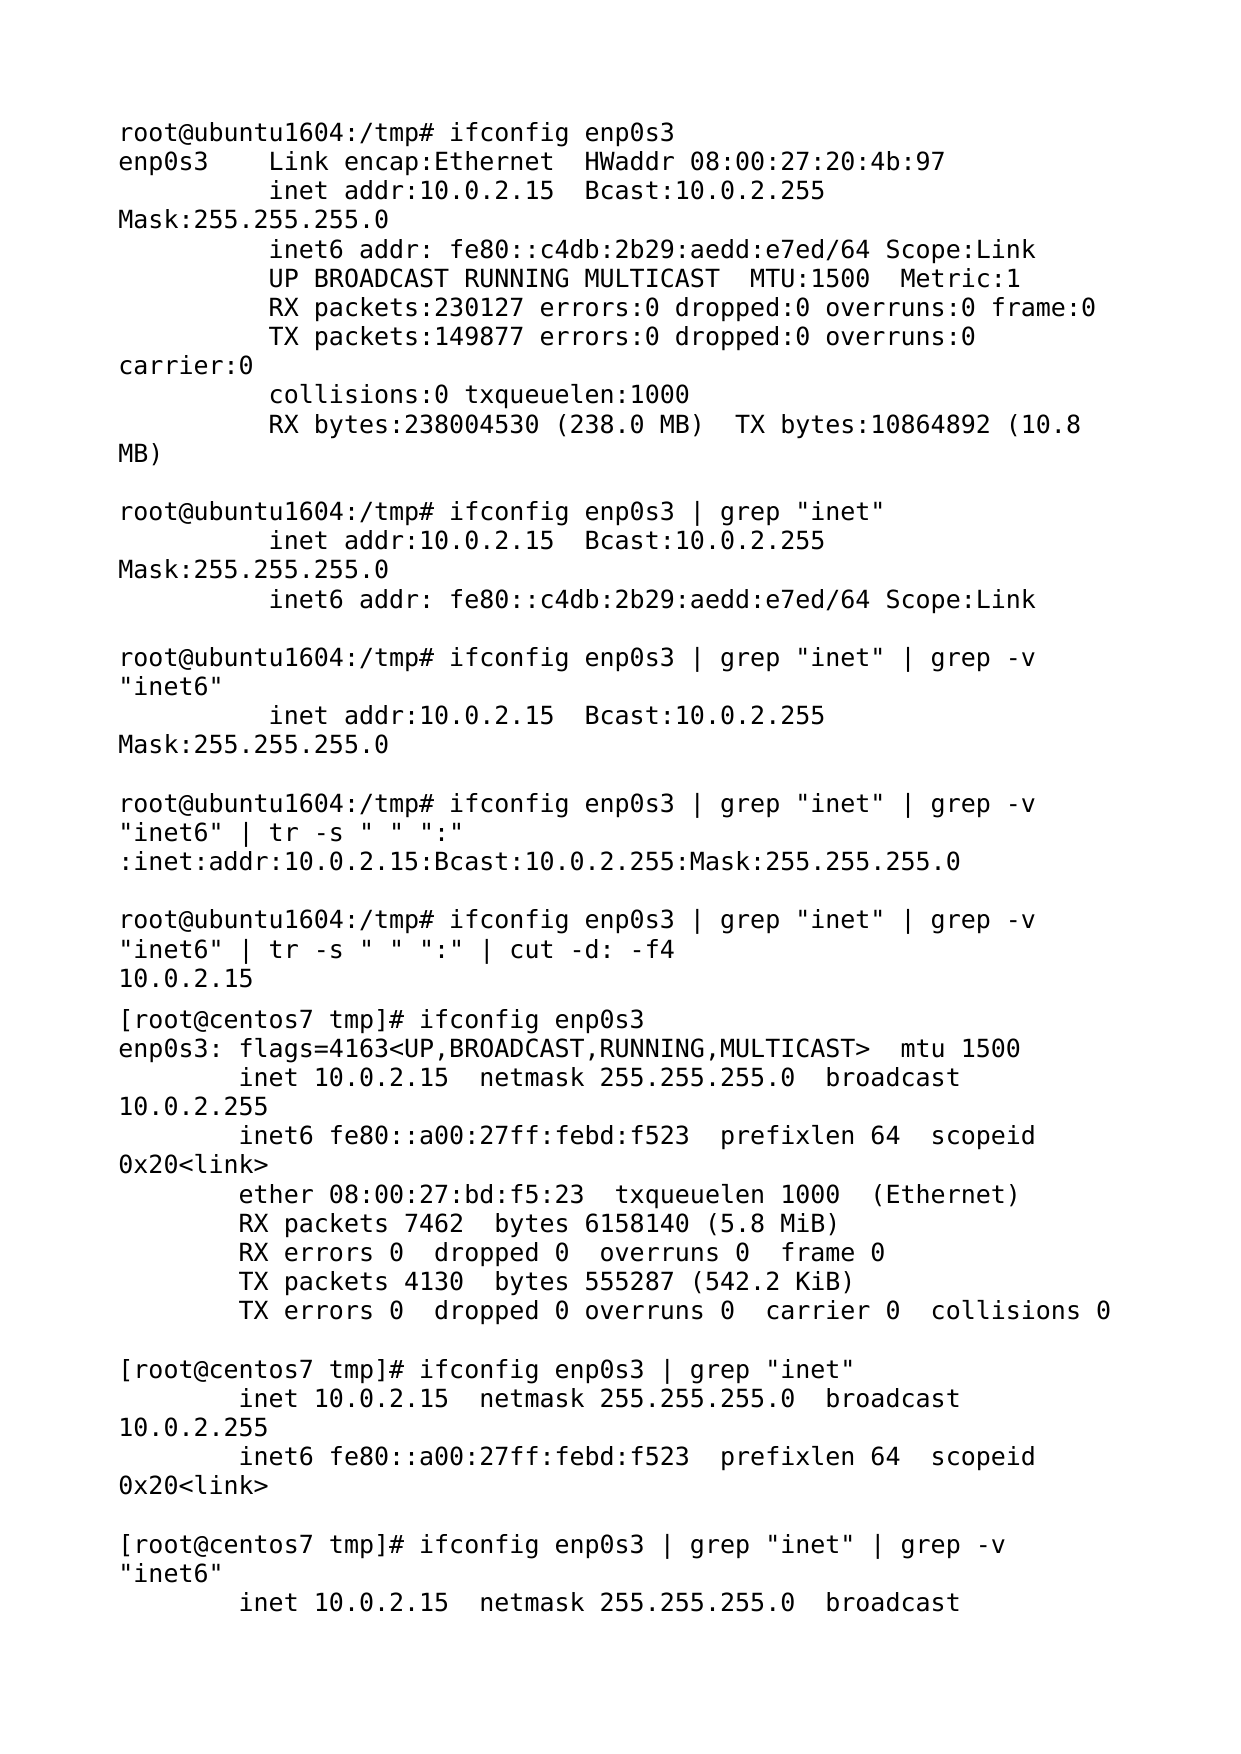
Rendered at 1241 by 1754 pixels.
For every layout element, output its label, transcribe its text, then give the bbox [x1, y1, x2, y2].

text [root@centos7 tmp]# ifconfig enp0s3 enp0s3: flags=4163<UP,BROADCAST,RUNNING,MULTICAST> mtu 1500 inet 10.0.2.15 netmask 255.255.255.0 broadcast 10.0.2.255 inet6 fe80::a00:27ff:febd:f523 prefixlen 64 scopeid 0x20<link> ether 08:00:27:bd:f5:23 txqueuelen 1000 (Ethernet) RX packets 7462 bytes 6158140 (5.8 MiB) RX errors 0 dropped 0 overruns 0 frame 0 TX packets 4130 bytes 555287 (542.2 KiB) TX errors 0 dropped 0 overruns 0 carrier 0 collisions 0 [root@centos7 tmp]# ifconfig enp0s3 | grep "inet" inet 10.0.2.15 netmask 255.255.255.0 broadcast 10.0.2.255 inet6 fe80::a00:27ff:febd:f523 prefixlen 64 scopeid 0x20<link> [root@centos7 tmp]# ifconfig enp0s3 | grep "inet" | grep -v "inet6" inet 10.0.2.15 netmask 255.255.255.0 broadcast [118, 1005, 1122, 1617]
text root@ubuntu1604:/tmp# ifconfig enp0s3 enp0s3 Link encap:Ethernet HWaddr 08:00:27:20:4b:97 inet addr:10.0.2.15 Bcast:10.0.2.255 Mask:255.255.255.0 inet6 addr: fe80::c4db:2b29:aedd:e7ed/64 Scope:Link UP BROADCAST RUNNING MULTICAST MTU:1500 Metric:1 RX packets:230127 errors:0 dropped:0 overruns:0 frame:0 TX packets:149877 errors:0 dropped:0 overruns:0 carrier:0 collisions:0 txqueuelen:1000 RX bytes:238004530 (238.0 MB) TX bytes:10864892 (10.8 MB) root@ubuntu1604:/tmp# ifconfig enp0s3 | grep "inet" inet addr:10.0.2.15 Bcast:10.0.2.255 Mask:255.255.255.0 inet6 addr: fe80::c4db:2b29:aedd:e7ed/64 Scope:Link root@ubuntu1604:/tmp# ifconfig enp0s3 | grep "inet" | grep -v "inet6" inet addr:10.0.2.15 Bcast:10.0.2.255 Mask:255.255.255.0 root@ubuntu1604:/tmp# ifconfig enp0s3 | grep "inet" | grep -v "inet6" | tr -s " " ":" :inet:addr:10.0.2.15:Bcast:10.0.2.255:Mask:255.255.255.0 root@ubuntu1604:/tmp# ifconfig enp0s3 | grep "inet" | grep -v "inet6" | tr -s " " ":" | cut -d: -f4 10.0.2.15 [118, 118, 1122, 993]
